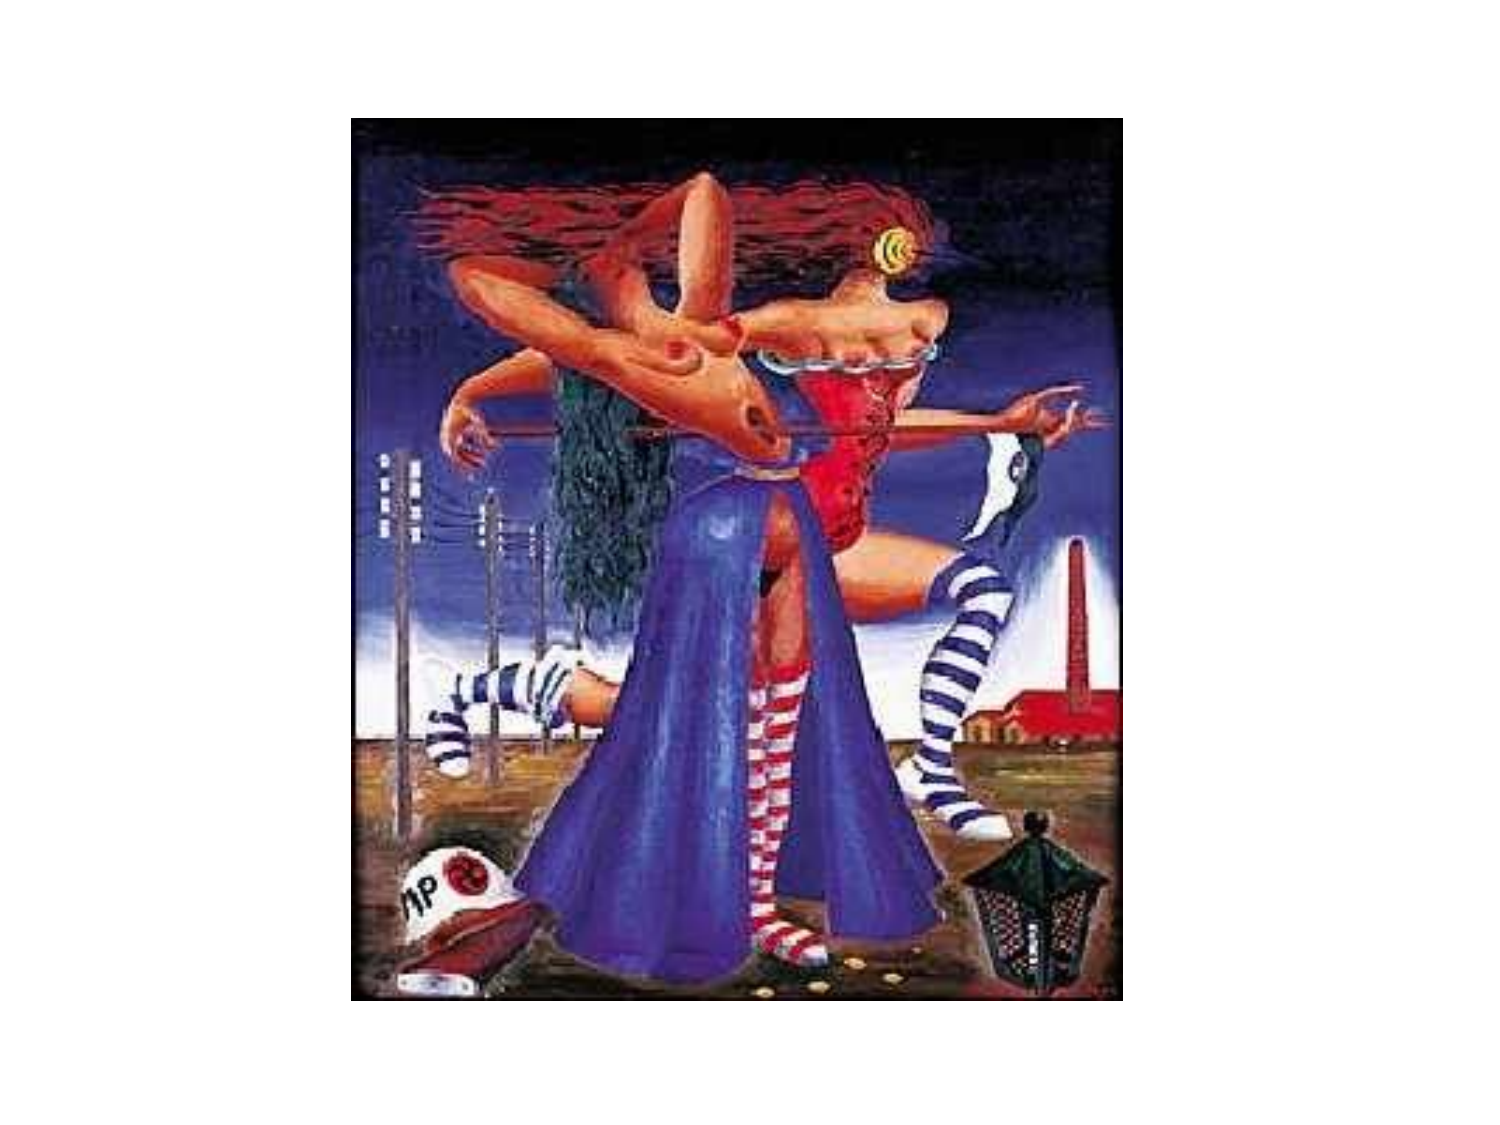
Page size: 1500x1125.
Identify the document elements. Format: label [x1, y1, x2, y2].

picture [351, 118, 1123, 1001]
